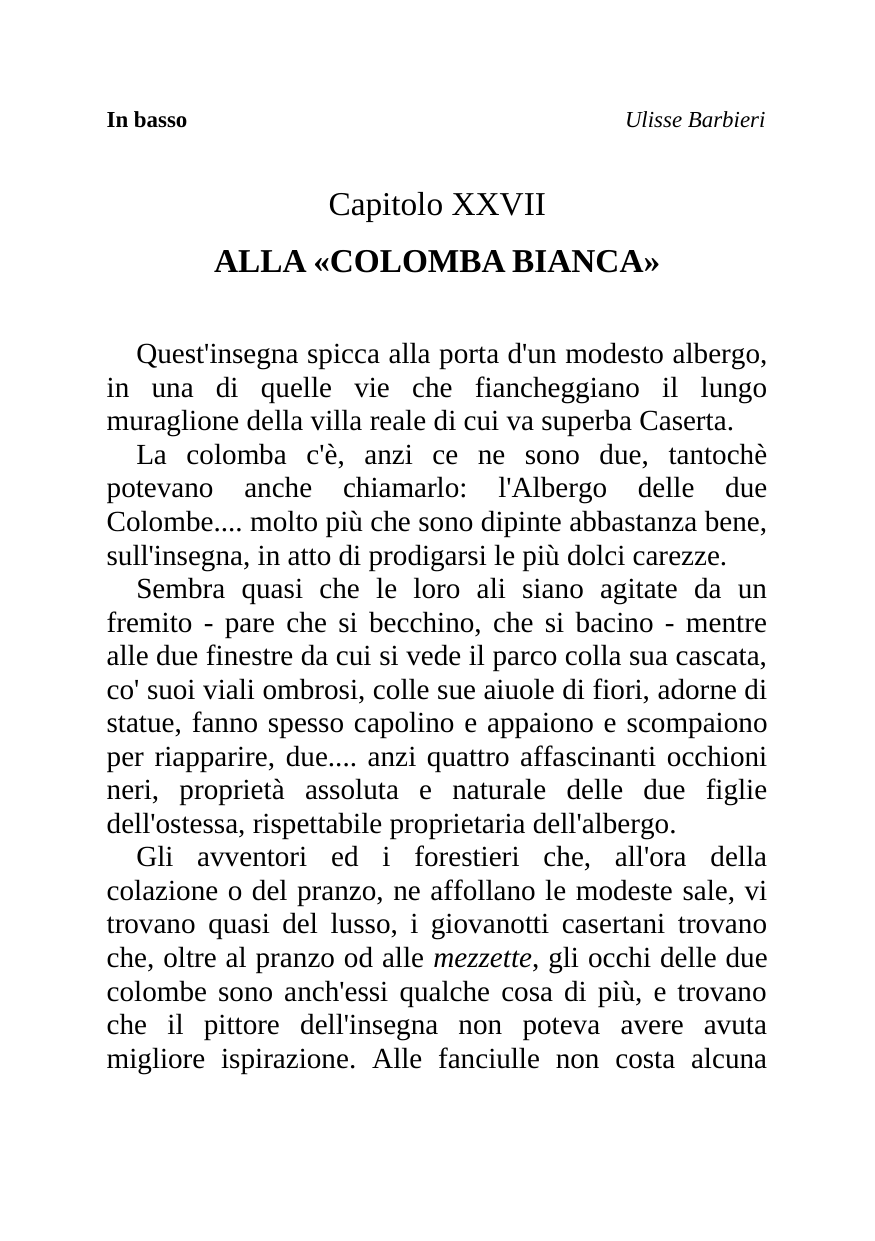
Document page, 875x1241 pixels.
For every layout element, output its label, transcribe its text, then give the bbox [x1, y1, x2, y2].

subtitle Capitolo XXVII ALLA «COLOMBA BIANCA» [106, 184, 768, 280]
text La colomba c'è, anzi ce ne sono due, tantochè potevano anche chiamarlo: l'Albergo delle due Colombe.... molto più che sono dipinte abbastanza bene, sull'insegna, in atto di prodigarsi le più dolci carezze. [106, 437, 768, 571]
text Gli avventori ed i forestieri che, all'ora della colazione o del pranzo, ne affollano le modeste sale, vi trovano quasi del lusso, i giovanotti casertani trovano che, oltre al pranzo od alle mezzette, gli occhi delle due colombe sono anch'essi qualche cosa di più, e trovano che il pittore dell'insegna non poteva avere avuta migliore ispirazione. Alle fanciulle non costa alcuna [106, 839, 768, 1074]
text Sembra quasi che le loro ali siano agitate da un fremito - pare che si becchino, che si bacino - mentre alle due finestre da cui si vede il parco colla sua cascata, co' suoi viali ombrosi, colle sue aiuole di fiori, adorne di statue, fanno spesso capolino e appaiono e scompaiono per riapparire, due.... anzi quattro affascinanti occhioni neri, proprietà assoluta e naturale delle due figlie dell'ostessa, rispettabile proprietaria dell'albergo. [106, 571, 768, 839]
text Quest'insegna spicca alla porta d'un modesto albergo, in una di quelle vie che fiancheggiano il lungo muraglione della villa reale di cui va superba Caserta. [106, 336, 768, 437]
